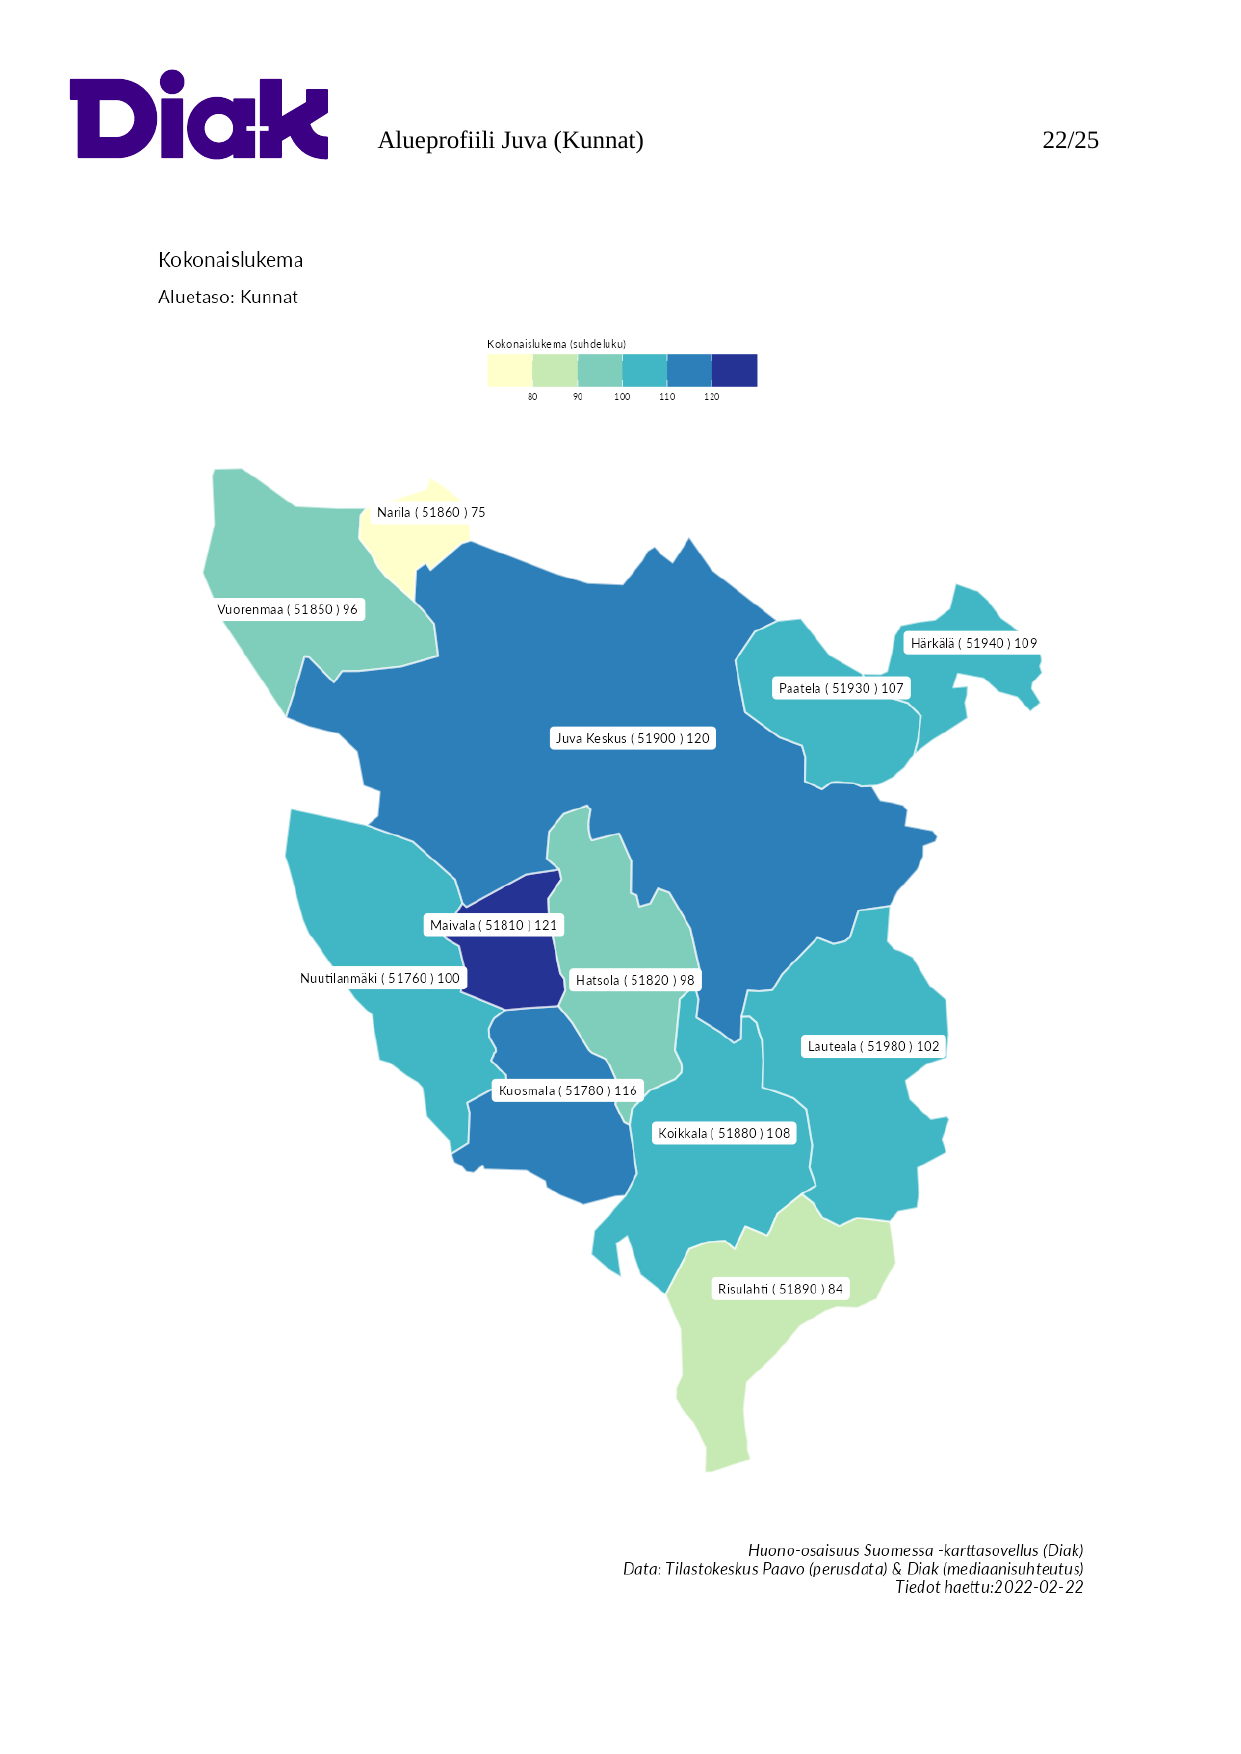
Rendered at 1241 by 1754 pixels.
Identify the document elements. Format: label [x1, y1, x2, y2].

picture [61, 196, 1179, 1651]
